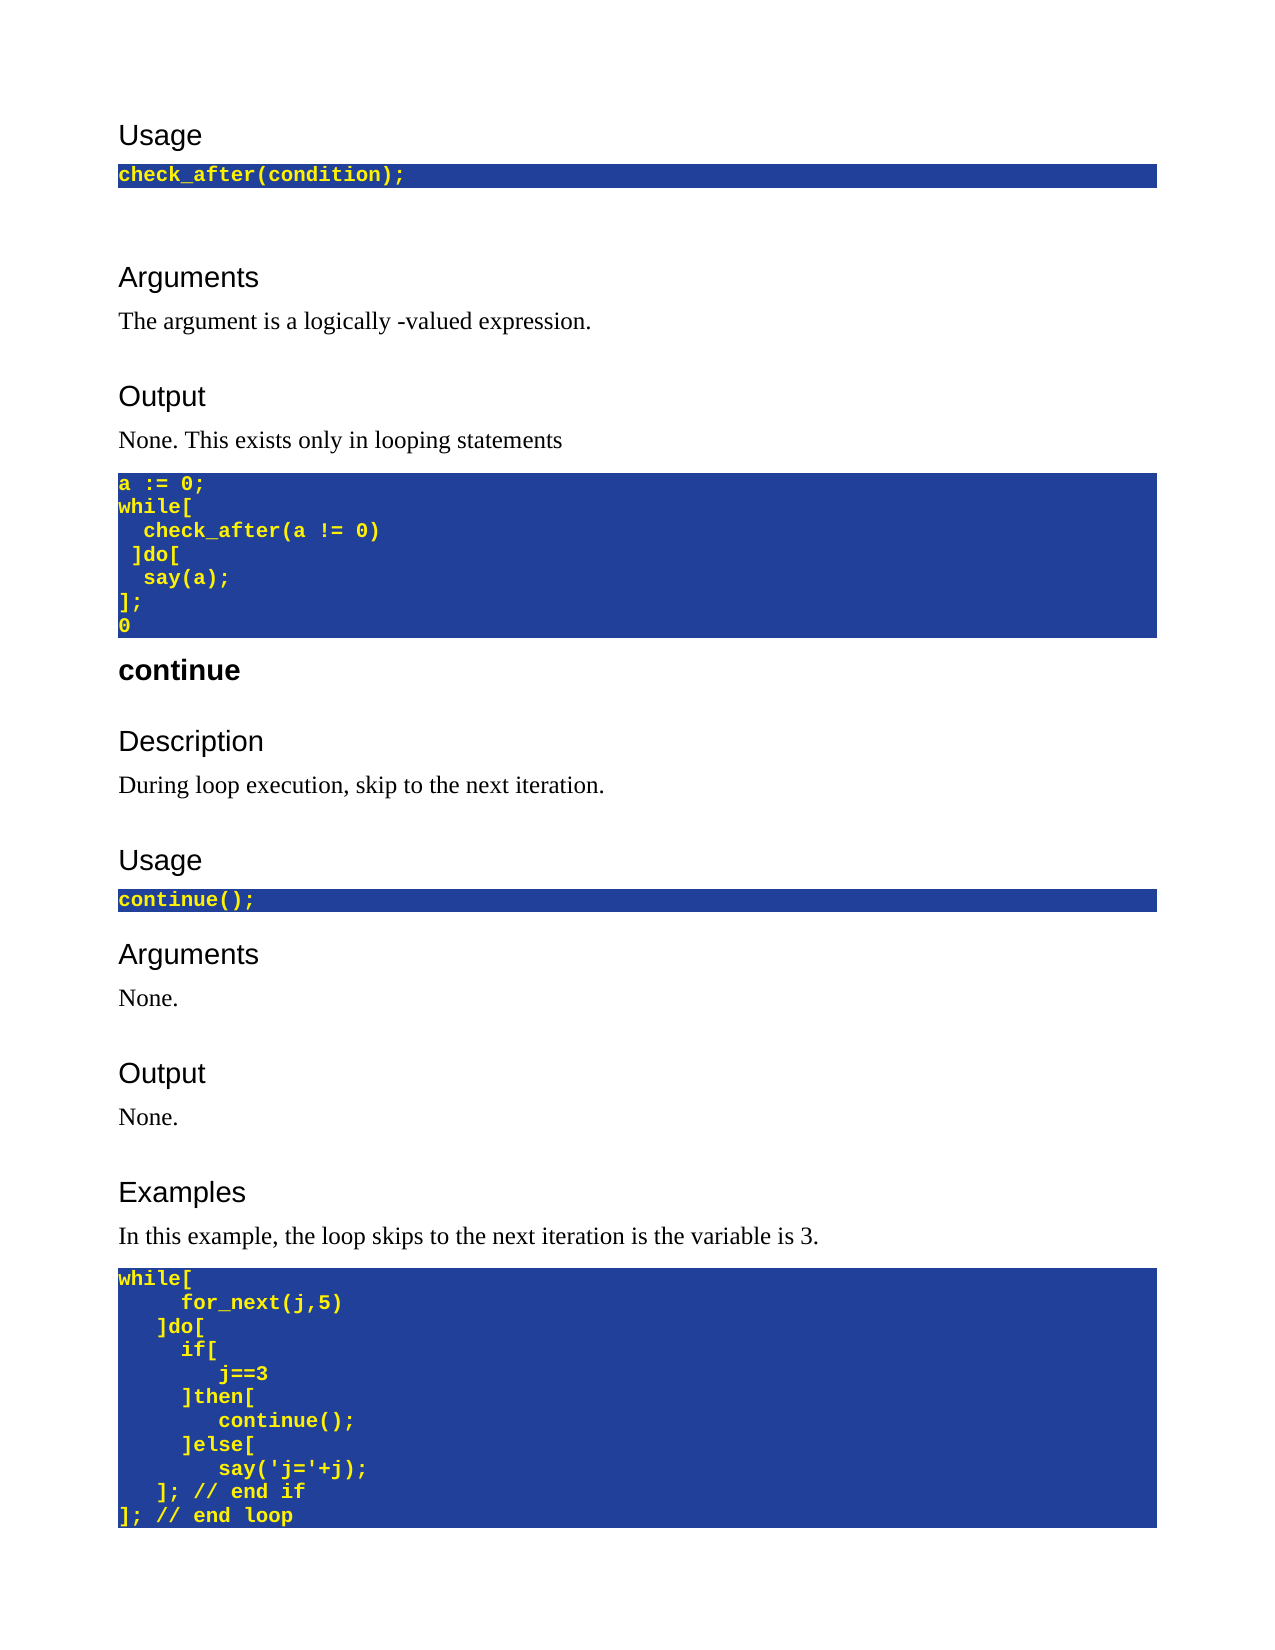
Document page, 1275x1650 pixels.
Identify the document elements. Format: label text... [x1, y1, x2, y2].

subtitle Description [118, 724, 1157, 758]
text check_after(a != 0) [118, 520, 1157, 544]
text During loop execution, skip to the next iteration. [118, 770, 1157, 799]
text ]else[ [118, 1434, 1157, 1457]
text a := 0; [118, 473, 1157, 496]
text continue(); [118, 1410, 1157, 1434]
text In this example, the loop skips to the next iteration is the variable is 3. [118, 1221, 1157, 1249]
text ]then[ [118, 1387, 1157, 1410]
subtitle Usage [118, 843, 1157, 876]
text j==3 [118, 1363, 1157, 1387]
text ]; // end if [118, 1481, 1157, 1505]
text ]do[ [118, 544, 1157, 567]
text ]; // end loop [118, 1505, 1157, 1528]
subtitle Examples [118, 1175, 1157, 1208]
subtitle Usage [118, 118, 1157, 152]
text None. [118, 1102, 1157, 1131]
text ]do[ [118, 1316, 1157, 1339]
text say(a); [118, 567, 1157, 591]
text say('j='+j); [118, 1457, 1157, 1481]
text while[ [118, 1268, 1157, 1292]
subtitle Arguments [118, 937, 1157, 971]
text for_next(j,5) [118, 1292, 1157, 1316]
text continue(); [118, 889, 1157, 912]
subtitle continue [118, 653, 1157, 687]
text ]; [118, 591, 1157, 614]
subtitle Arguments [118, 260, 1157, 294]
subtitle Output [118, 379, 1157, 413]
text check_after(condition); [118, 164, 1157, 188]
text while[ [118, 496, 1157, 520]
text The argument is a logically -valued expression. [118, 306, 1157, 335]
text if[ [118, 1339, 1157, 1363]
subtitle Output [118, 1056, 1157, 1089]
text None. [118, 983, 1157, 1012]
text None. This exists only in looping statements [118, 425, 1157, 454]
text 0 [118, 614, 1157, 638]
